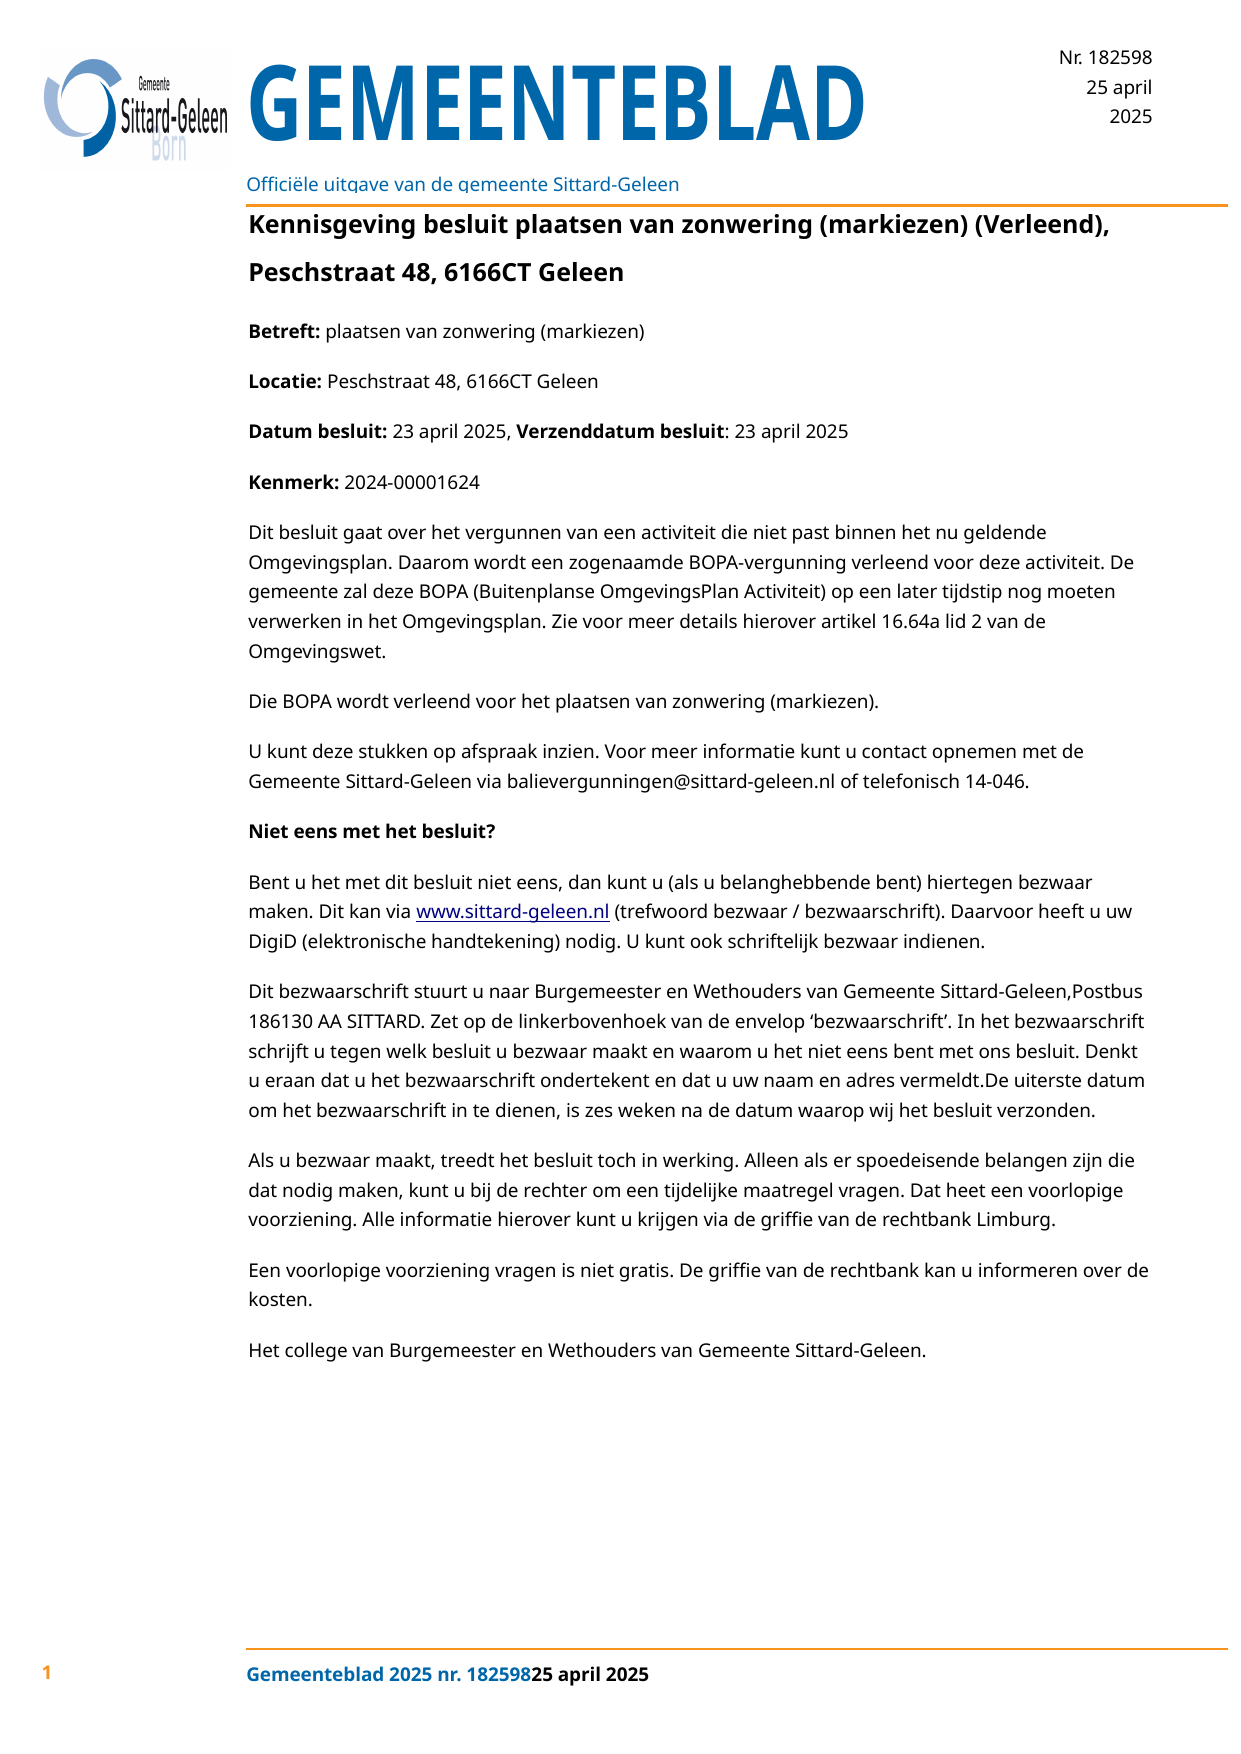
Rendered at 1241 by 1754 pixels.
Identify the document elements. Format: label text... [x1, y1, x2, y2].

text Dit bezwaarschrift stuurt u naar Burgemeester en Wethouders van Gemeente Sittard-Geleen,Postbus 186130 AA SITTARD. Zet op de linkerbovenhoek van de envelop ‘bezwaarschrift’. In het bezwaarschrift schrijft u tegen welk besluit u bezwaar maakt en waarom u het niet eens bent met ons besluit. Denkt u eraan dat u het bezwaarschrift ondertekent en dat u uw naam en adres vermeldt.De uiterste datum om het bezwaarschrift in te dienen, is zes weken na de datum waarop wij het besluit verzonden. [248, 979, 1152, 1123]
text Dit besluit gaat over het vergunnen van een activiteit die niet past binnen het nu geldende Omgevingsplan. Daarom wordt een zogenaamde BOPA-vergunning verleend voor deze activiteit. De gemeente zal deze BOPA (Buitenplanse OmgevingsPlan Activiteit) op een later tijdstip nog moeten verwerken in het Omgevingsplan. Zie voor meer details hierover artikel 16.64a lid 2 van de Omgevingswet. [248, 519, 1152, 664]
text Betreft: plaatsen van zonwering (markiezen) [248, 318, 1152, 344]
text U kunt deze stukken op afspraak inzien. Voor meer informatie kunt u contact opnemen met de Gemeente Sittard-Geleen via balievergunningen@sittard-geleen.nl of telefonisch 14-046. [248, 739, 1152, 794]
text Locatie: Peschstraat 48, 6166CT Geleen [248, 368, 1152, 394]
text Die BOPA wordt verleend voor het plaatsen van zonwering (markiezen). [248, 688, 1152, 714]
text Een voorlopige voorziening vragen is niet gratis. De griffie van de rechtbank kan u informeren over de kosten. [248, 1257, 1152, 1312]
text Niet eens met het besluit? [248, 819, 1152, 844]
text Kennisgeving besluit plaatsen van zonwering (markiezen) (Verleend), Peschstraat 48, 6166CT Geleen [248, 207, 1152, 288]
text Het college van Burgemeester en Wethouders van Gemeente Sittard-Geleen. [248, 1337, 1152, 1363]
text Bent u het met dit besluit niet eens, dan kunt u (als u belanghebbende bent) hiertegen bezwaar maken. Dit kan via www.sittard-geleen.nl (trefwoord bezwaar / bezwaarschrift). Daarvoor heeft u uw DigiD (elektronische handtekening) nodig. U kunt ook schriftelijk bezwaar indienen. [248, 869, 1152, 954]
text Kenmerk: 2024-00001624 [248, 469, 1152, 495]
picture [41, 47, 231, 172]
text Datum besluit: 23 april 2025, Verzenddatum besluit: 23 april 2025 [248, 419, 1152, 444]
text Als u bezwaar maakt, treedt het besluit toch in werking. Alleen als er spoedeisende belangen zijn die dat nodig maken, kunt u bij de rechter om een tijdelijke maatregel vragen. Dat heet een voorlopige voorziening. Alle informatie hierover kunt u krijgen via de griffie van de rechtbank Limburg. [248, 1147, 1152, 1232]
